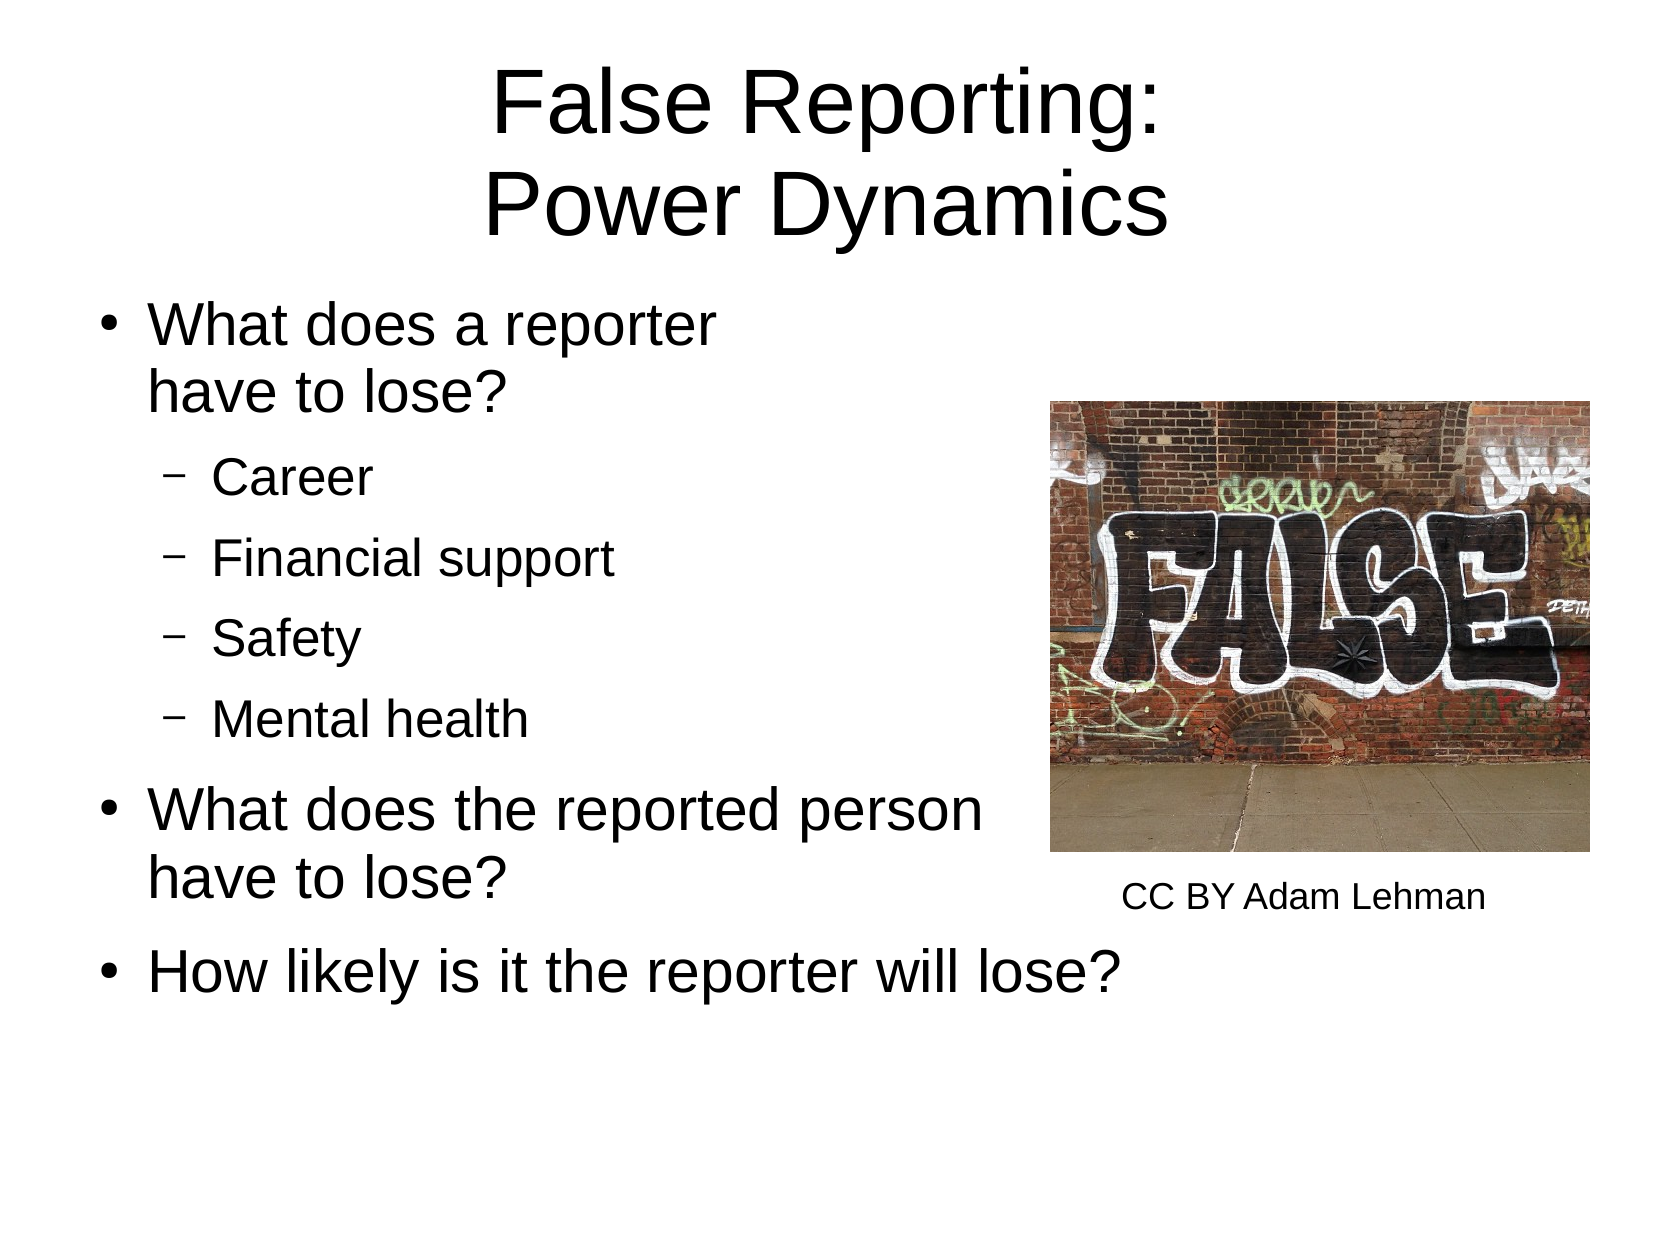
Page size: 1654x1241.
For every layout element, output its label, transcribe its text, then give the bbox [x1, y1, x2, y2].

text_box CC BY Adam Lehman [1106, 868, 1502, 926]
title False Reporting: Power Dynamics [82, 49, 1571, 257]
list What does a reporter have to lose? Career Financial support Safety Mental health What does the reported person have to lose? How likely is it the reporter will lose? [82, 290, 1571, 1010]
picture [1050, 401, 1591, 852]
